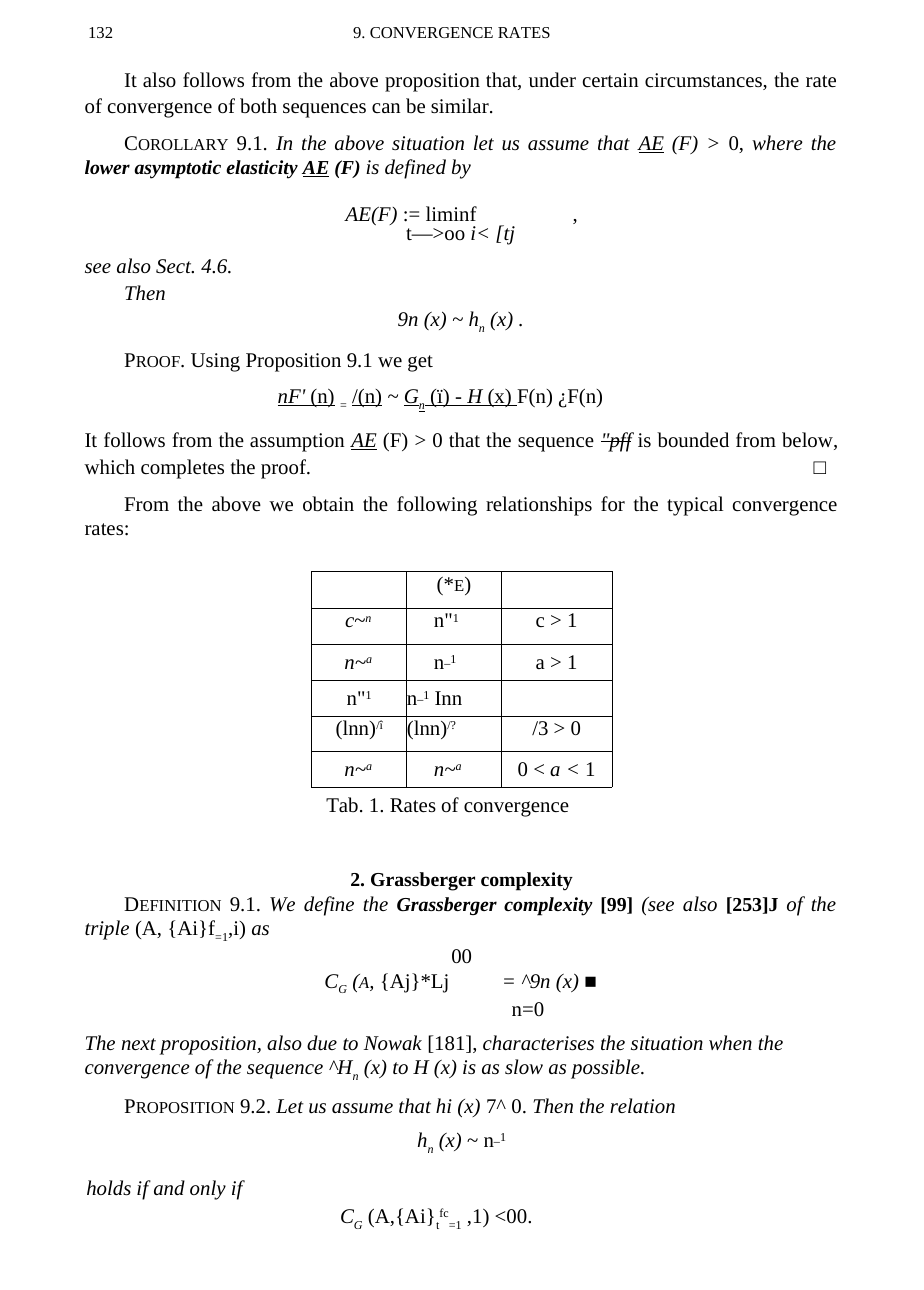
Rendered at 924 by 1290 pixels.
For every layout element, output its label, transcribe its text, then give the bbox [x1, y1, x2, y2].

text Then [84, 281, 838, 305]
table_cell n~a [312, 645, 406, 680]
text see also Sect. 4.6. [84, 254, 838, 278]
text It also follows from the above proposition that, under certain circumstances, the rate of convergence of both sequences can be similar. [84, 68, 838, 118]
text From the above we obtain the following relationships for the typical convergence rates: [84, 492, 838, 540]
text CG (A,{Ai}tfc=1 ,1) <00. [340, 1204, 582, 1232]
table_cell n~a [407, 752, 501, 787]
subtitle 2. Grassberger complexity [84, 868, 838, 891]
table_cell (lnn)/î [312, 717, 406, 751]
table_cell n_1 [407, 645, 501, 680]
text 132 [88, 23, 116, 42]
text Proposition 9.2. Let us assume that hi (x) 7^ 0. Then the relation [84, 1094, 838, 1118]
table_cell a > 1 [502, 645, 612, 680]
text Proof. Using Proposition 9.1 we get [84, 348, 838, 372]
table_header [502, 572, 612, 608]
text CG (a, {Aj}*Lj = ^9n (x) ■ [84, 968, 838, 997]
text 9n (x) ~ hn (x) . [84, 307, 838, 335]
table_cell n~a [312, 752, 406, 787]
text The next proposition, also due to Nowak [181], characterises the situation when the convergence of the sequence ^Hn (x) to H (x) is as slow as possible. [84, 1031, 838, 1083]
text 9. CONVERGENCE RATES [353, 23, 570, 42]
text nF' (n) = /(n) ~ Gn (ï) - H (x) F(n) ¿F(n) [259, 384, 603, 412]
table_cell c > 1 [502, 609, 612, 644]
text hn (x) ~ n_1 [84, 1128, 838, 1156]
table_header (*e) [407, 572, 501, 608]
table_cell c~n [312, 609, 406, 644]
text AE(F) := liminf , [84, 202, 838, 226]
text Corollary 9.1. In the above situation let us assume that AE (F) > 0, where the lower asymptotic elasticity AE (F) is defined by [84, 131, 838, 179]
table_cell /3 > 0 [502, 717, 612, 751]
text t—>oo i< [tj [84, 226, 838, 244]
text It follows from the assumption AE (F) > 0 that the sequence "pff is bounded from below, which completes the proof. □ [84, 428, 838, 479]
text Tab. 1. Rates of convergence [326, 793, 597, 817]
table_cell 0 < a < 1 [502, 752, 612, 787]
text holds if and only if [86, 1176, 265, 1200]
table_cell n"1 [312, 681, 406, 716]
table_header [312, 572, 406, 608]
table_cell n"1 [407, 609, 501, 644]
table_cell (lnn)/? [407, 717, 501, 751]
text n=0 [511, 997, 838, 1021]
table_cell n_1 Inn [407, 681, 501, 716]
text 00 [84, 944, 838, 968]
text Definition 9.1. We define the Grassberger complexity [99] (see also [253]J of the triple (A, {Ai}f=1,i) as [84, 892, 838, 944]
table_cell [502, 681, 612, 716]
